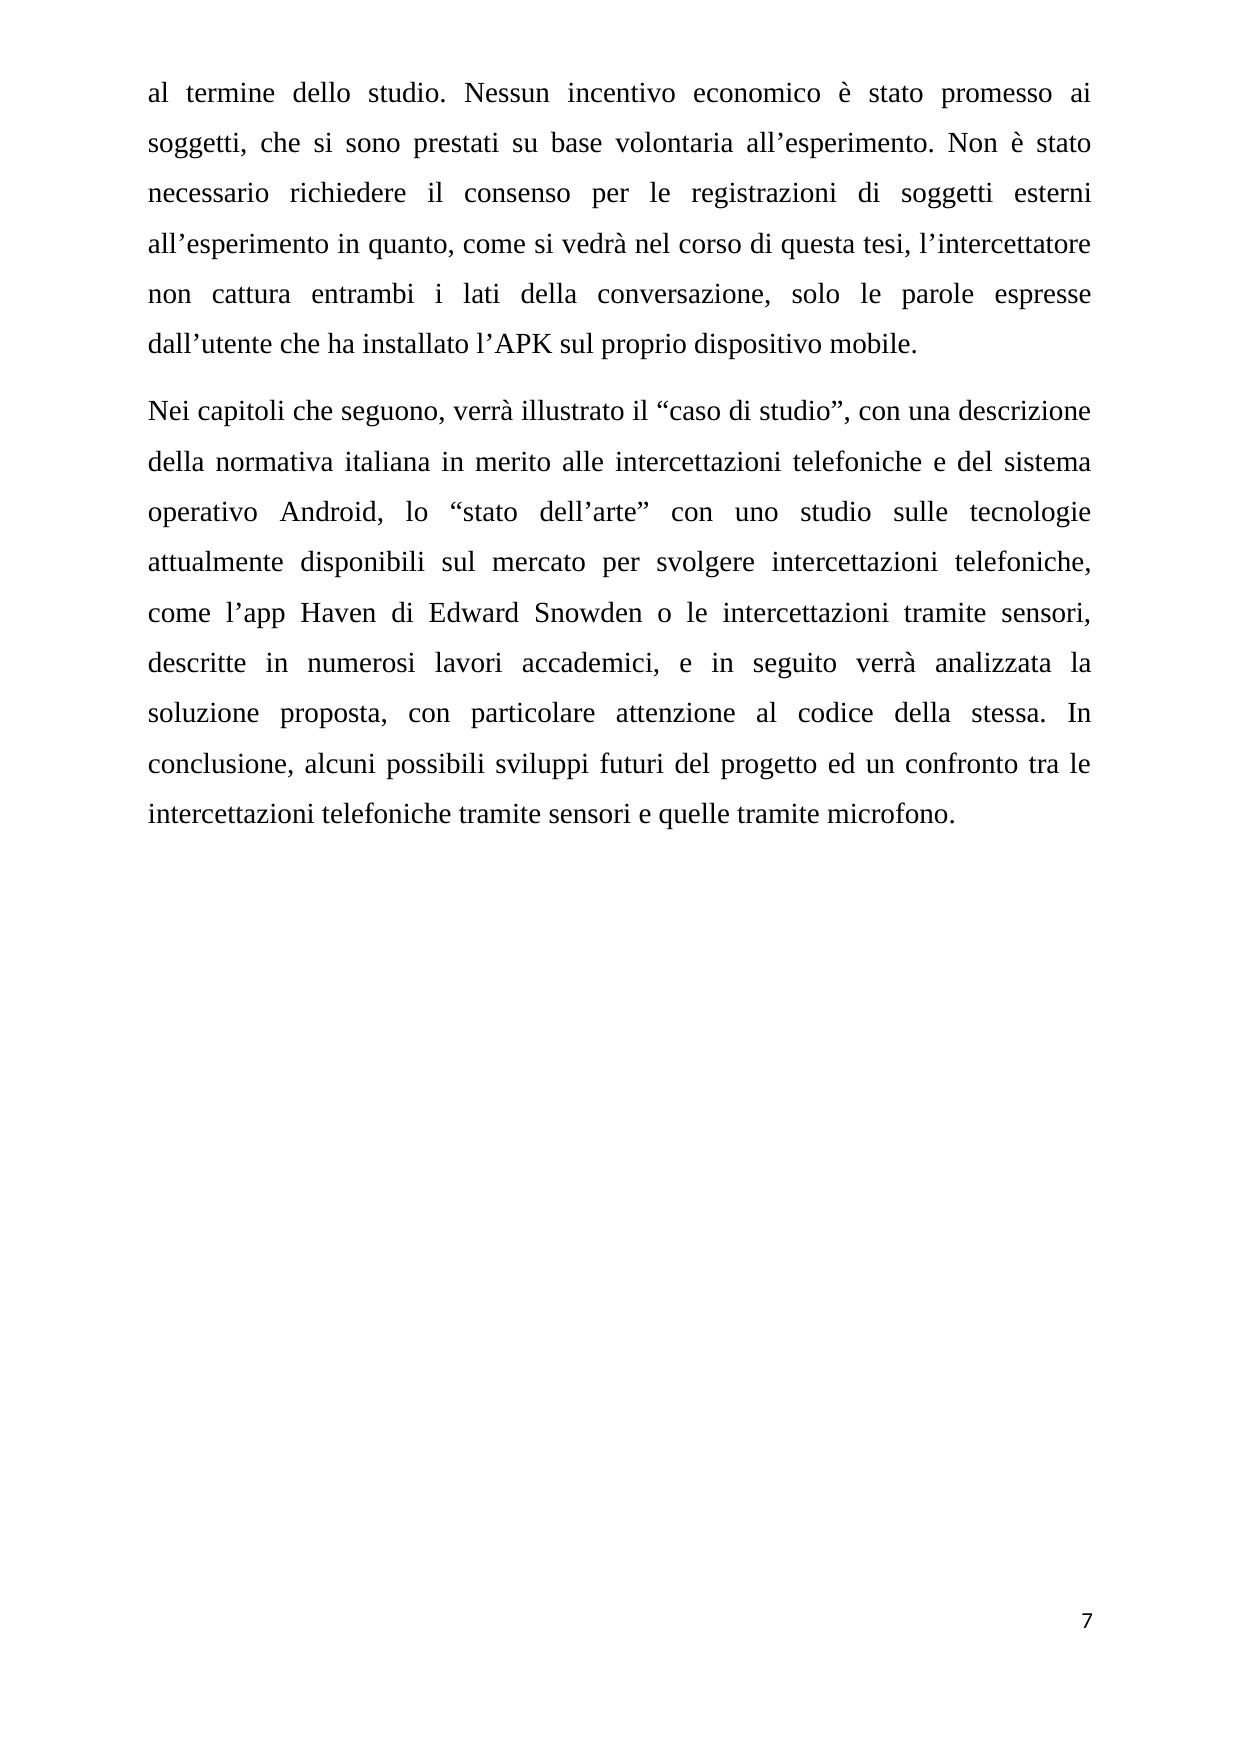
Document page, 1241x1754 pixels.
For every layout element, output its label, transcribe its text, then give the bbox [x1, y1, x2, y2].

text al termine dello studio. Nessun incentivo economico è stato promesso ai soggetti, che si sono prestati su base volontaria all’esperimento. Non è stato necessario richiedere il consenso per le registrazioni di soggetti esterni all’esperimento in quanto, come si vedrà nel corso di questa tesi, l’intercettatore non cattura entrambi i lati della conversazione, solo le parole espresse dall’utente che ha installato l’APK sul proprio dispositivo mobile. [148, 75, 1092, 360]
text Nei capitoli che seguono, verrà illustrato il “caso di studio”, con una descrizione della normativa italiana in merito alle intercettazioni telefoniche e del sistema operativo Android, lo “stato dell’arte” con uno studio sulle tecnologie attualmente disponibili sul mercato per svolgere intercettazioni telefoniche, come l’app Haven di Edward Snowden o le intercettazioni tramite sensori, descritte in numerosi lavori accademici, e in seguito verrà analizzata la soluzione proposta, con particolare attenzione al codice della stessa. In conclusione, alcuni possibili sviluppi futuri del progetto ed un confronto tra le intercettazioni telefoniche tramite sensori e quelle tramite microfono. [148, 393, 1092, 829]
